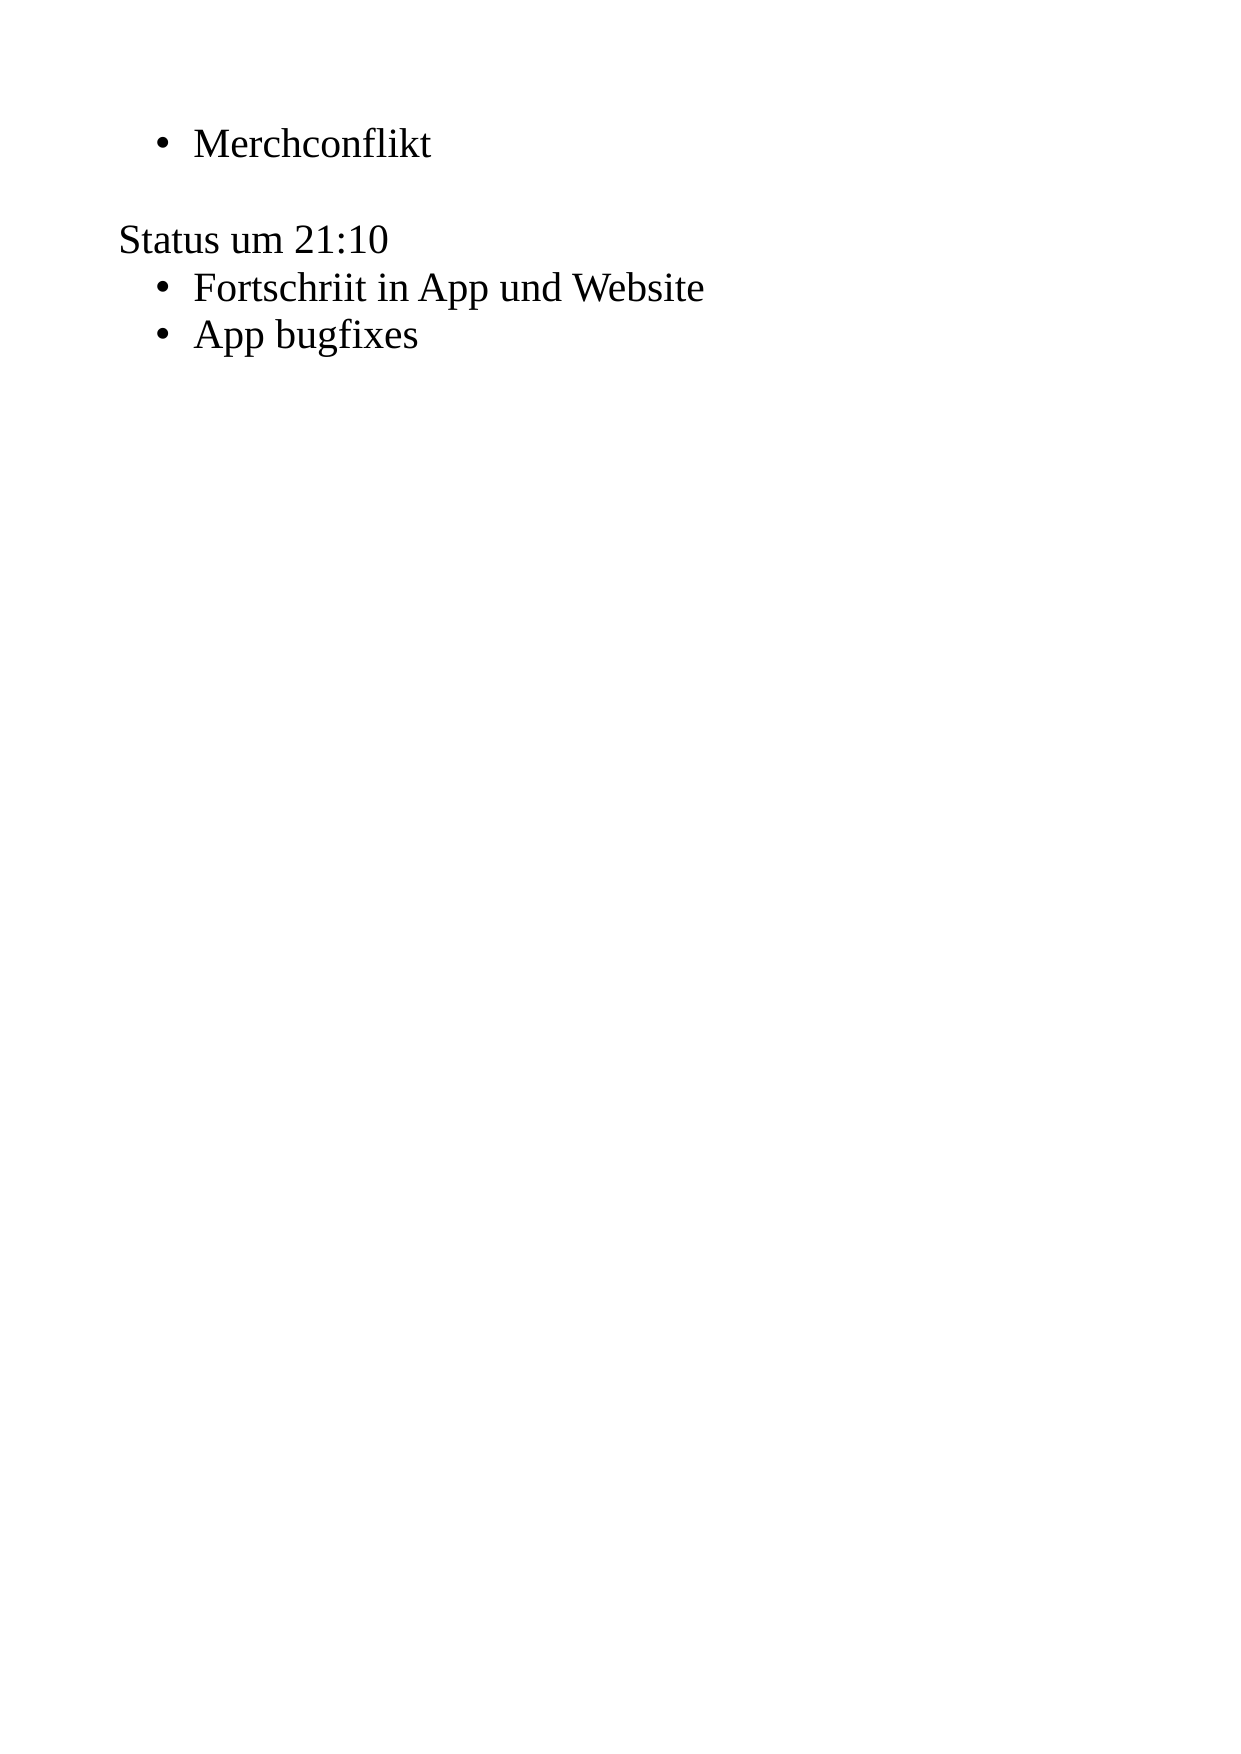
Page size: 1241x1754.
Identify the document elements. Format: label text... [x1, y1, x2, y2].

list Fortschriit in App und Website [156, 262, 1122, 310]
text Status um 21:10 [118, 214, 1122, 262]
list App bugfixes [156, 310, 1122, 358]
list Merchconflikt [156, 118, 1122, 166]
